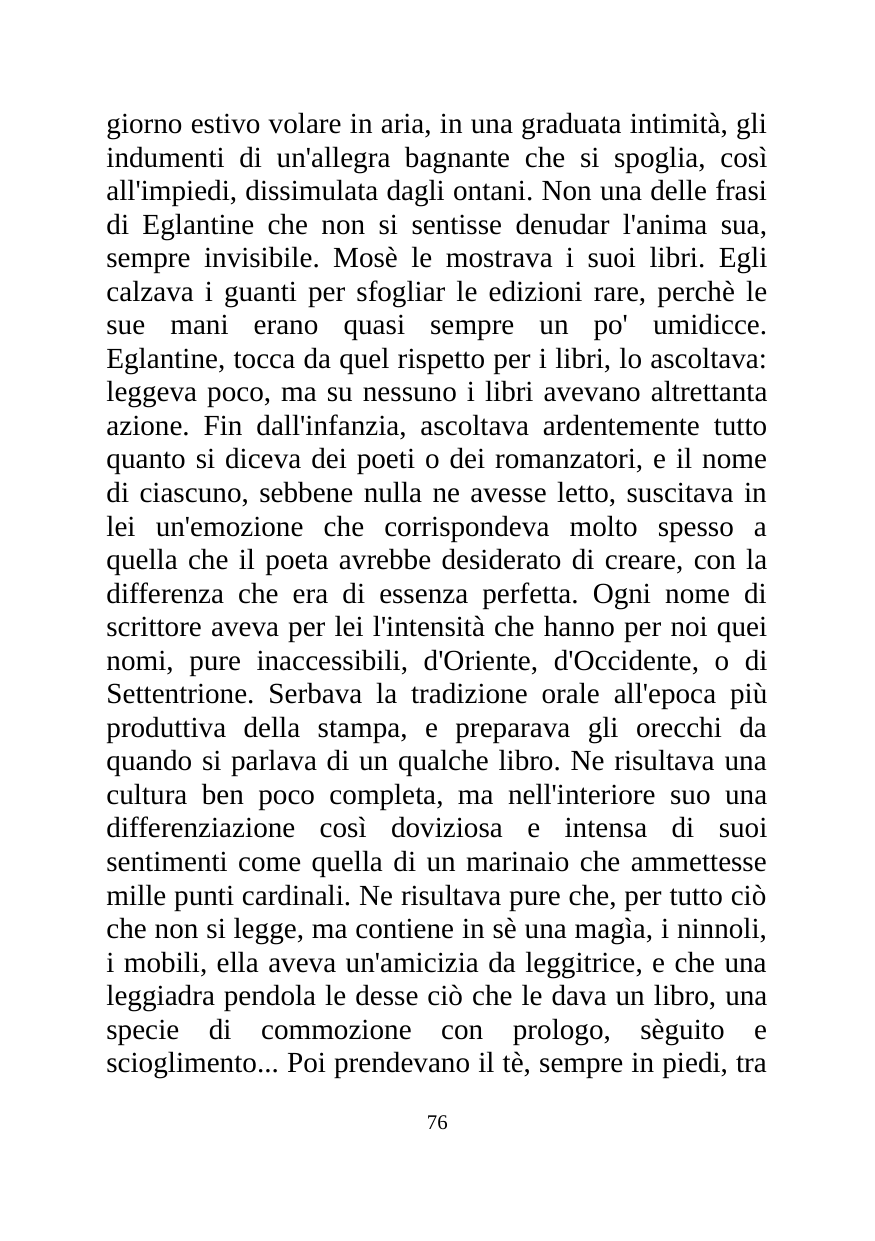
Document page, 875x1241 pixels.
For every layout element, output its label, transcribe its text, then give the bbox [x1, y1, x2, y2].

text giorno estivo volare in aria, in una graduata intimità, gli indumenti di un'allegra bagnante che si spoglia, così all'impiedi, dissimulata dagli ontani. Non una delle frasi di Eglantine che non si sentisse denudar l'anima sua, sempre invisibile. Mosè le mostrava i suoi libri. Egli calzava i guanti per sfogliar le edizioni rare, perchè le sue mani erano quasi sempre un po' umidicce. Eglantine, tocca da quel rispetto per i libri, lo ascoltava: leggeva poco, ma su nessuno i libri avevano altrettanta azione. Fin dall'infanzia, ascoltava ardentemente tutto quanto si diceva dei poeti o dei romanzatori, e il nome di ciascuno, sebbene nulla ne avesse letto, suscitava in lei un'emozione che corrispondeva molto spesso a quella che il poeta avrebbe desiderato di creare, con la differenza che era di essenza perfetta. Ogni nome di scrittore aveva per lei l'intensità che hanno per noi quei nomi, pure inaccessibili, d'Oriente, d'Occidente, o di Settentrione. Serbava la tradizione orale all'epoca più produttiva della stampa, e preparava gli orecchi da quando si parlava di un qualche libro. Ne risultava una cultura ben poco completa, ma nell'interiore suo una differenziazione così doviziosa e intensa di suoi sentimenti come quella di un marinaio che ammettesse mille punti cardinali. Ne risultava pure che, per tutto ciò che non si legge, ma contiene in sè una magìa, i ninnoli, i mobili, ella aveva un'amicizia da leggitrice, e che una leggiadra pendola le desse ciò che le dava un libro, una specie di commozione con prologo, sèguito e scioglimento... Poi prendevano il tè, sempre in piedi, tra [106, 106, 768, 1079]
